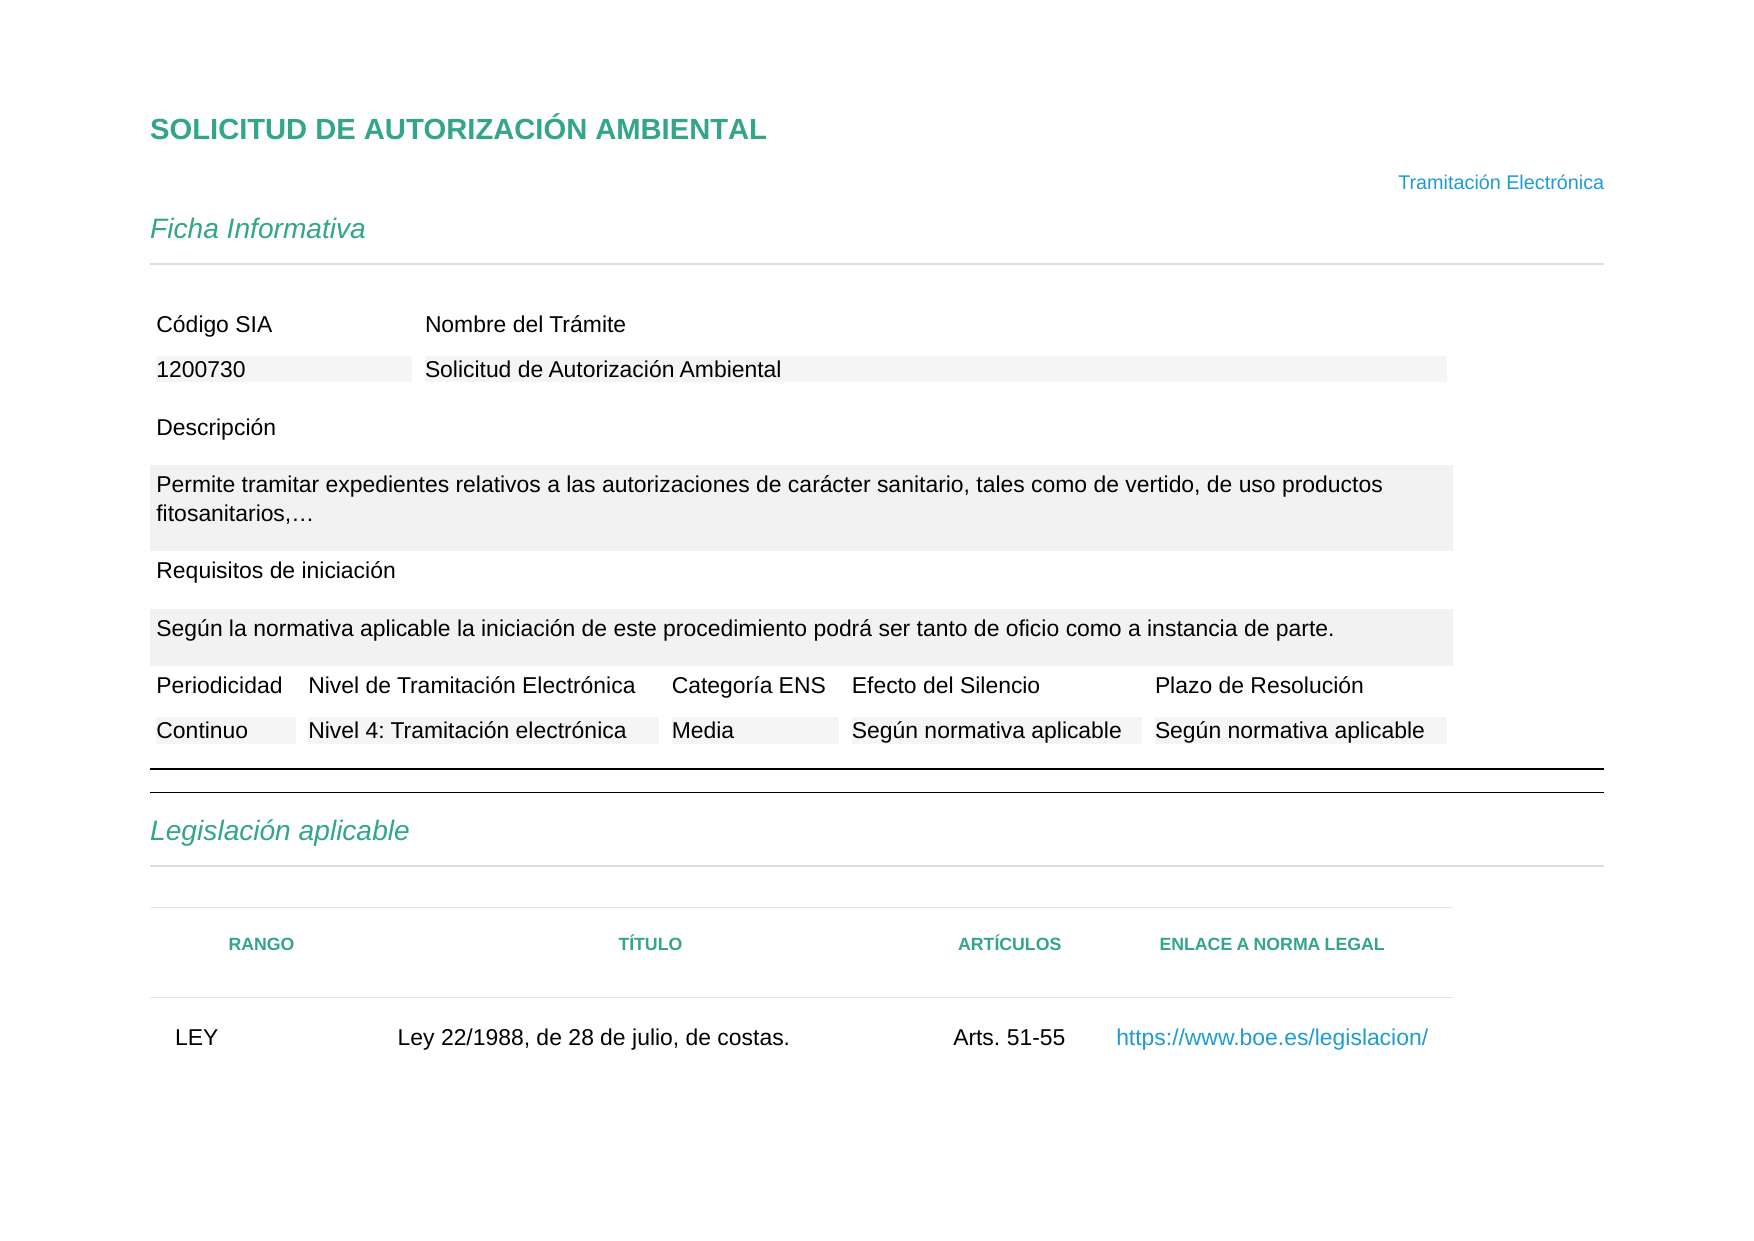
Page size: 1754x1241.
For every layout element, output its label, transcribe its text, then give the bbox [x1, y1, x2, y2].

table_cell Según la normativa aplicable la iniciación de este procedimiento podrá ser tanto de oficio como a instancia de parte. [150, 609, 1453, 666]
table_header Categoría ENS Media [665, 666, 845, 768]
table_header Nivel de Tramitación Electrónica Nivel 4: Tramitación electrónica [302, 666, 665, 768]
subtitle Legislación aplicable [150, 814, 1604, 865]
table_header Nombre del Trámite Solicitud de Autorización Ambiental [419, 305, 1453, 407]
table_cell Ley 22/1988, de 28 de julio, de costas. [373, 998, 928, 1093]
table_header TÍTULO [373, 908, 928, 997]
table_header ENLACE A NORMA LEGAL [1091, 908, 1453, 997]
table_header Periodicidad Continuo [150, 666, 302, 768]
table_header Efecto del Silencio Según normativa aplicable [845, 666, 1148, 768]
table_header Código SIA 1200730 [150, 305, 418, 407]
table_header ARTÍCULOS [928, 908, 1091, 997]
subtitle SOLICITUD DE AUTORIZACIÓN AMBIENTAL [150, 112, 1604, 146]
table_cell Requisitos de iniciación [150, 551, 1453, 608]
table_header Plazo de Resolución Según normativa aplicable [1149, 666, 1453, 768]
table_cell Descripción [150, 407, 1453, 465]
text Tramitación Electrónica [150, 171, 1604, 193]
table_cell https://www.boe.es/legislacion/ [1091, 998, 1453, 1093]
subtitle Ficha Informativa [150, 212, 1604, 263]
table_header RANGO [150, 908, 372, 997]
table_cell Permite tramitar expedientes relativos a las autorizaciones de carácter sanitario, tales como de vertido, de uso productos fitosanitarios,… [150, 465, 1453, 551]
table_cell Arts. 51-55 [928, 998, 1091, 1093]
table_cell LEY [150, 998, 372, 1093]
